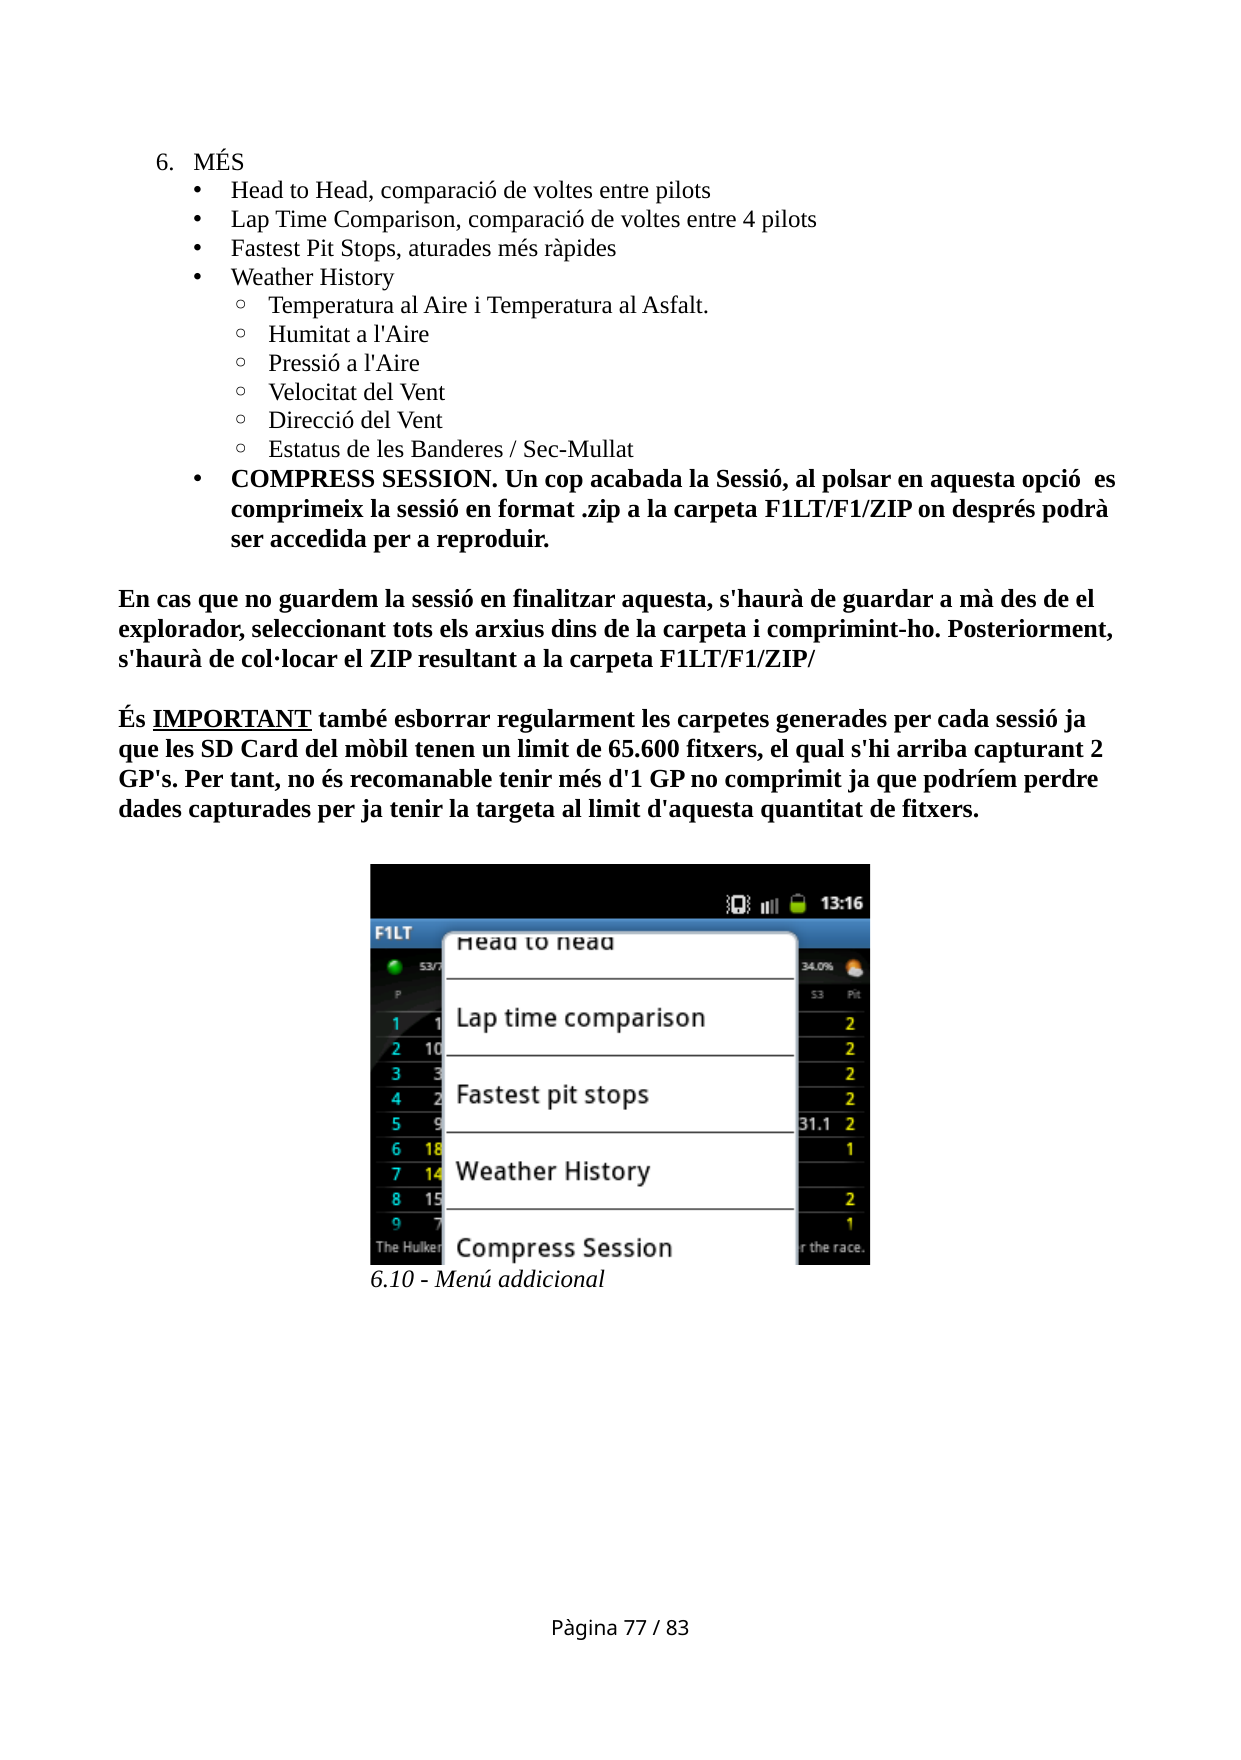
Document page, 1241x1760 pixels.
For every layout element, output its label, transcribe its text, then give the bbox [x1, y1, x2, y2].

list MÉS [156, 147, 1122, 176]
list COMPRESS SESSION. Un cop acabada la Sessió, al polsar en aquesta opció es comprimeix la sessió en format .zip a la carpeta F1LT/F1/ZIP on després podrà ser accedida per a reproduir. [193, 463, 1122, 553]
list Fastest Pit Stops, aturades més ràpides [193, 233, 1122, 262]
text En cas que no guardem la sessió en finalitzar aquesta, s'haurà de guardar a mà des de el explorador, seleccionant tots els arxius dins de la carpeta i comprimint-ho. Posteriorment, s'haurà de col·locar el ZIP resultant a la carpeta F1LT/F1/ZIP/ [118, 583, 1122, 673]
list Pressió a l'Aire [231, 348, 1122, 377]
text 6.10 - Menú addicional [370, 1265, 870, 1293]
picture [370, 864, 871, 1265]
list Estatus de les Banderes / Sec-Mullat [231, 434, 1122, 463]
list Temperatura al Aire i Temperatura al Asfalt. [231, 291, 1122, 319]
list Humitat a l'Aire [231, 319, 1122, 348]
list Head to Head, comparació de voltes entre pilots [193, 176, 1122, 204]
list Weather History [193, 262, 1122, 291]
list Lap Time Comparison, comparació de voltes entre 4 pilots [193, 204, 1122, 233]
list Velocitat del Vent [231, 377, 1122, 406]
list Direcció del Vent [231, 406, 1122, 434]
text És IMPORTANT també esborrar regularment les carpetes generades per cada sessió ja que les SD Card del mòbil tenen un limit de 65.600 fitxers, el qual s'hi arriba capturant 2 GP's. Per tant, no és recomanable tenir més d'1 GP no comprimit ja que podríem perdre dades capturades per ja tenir la targeta al limit d'aquesta quantitat de fitxers. [118, 703, 1122, 823]
